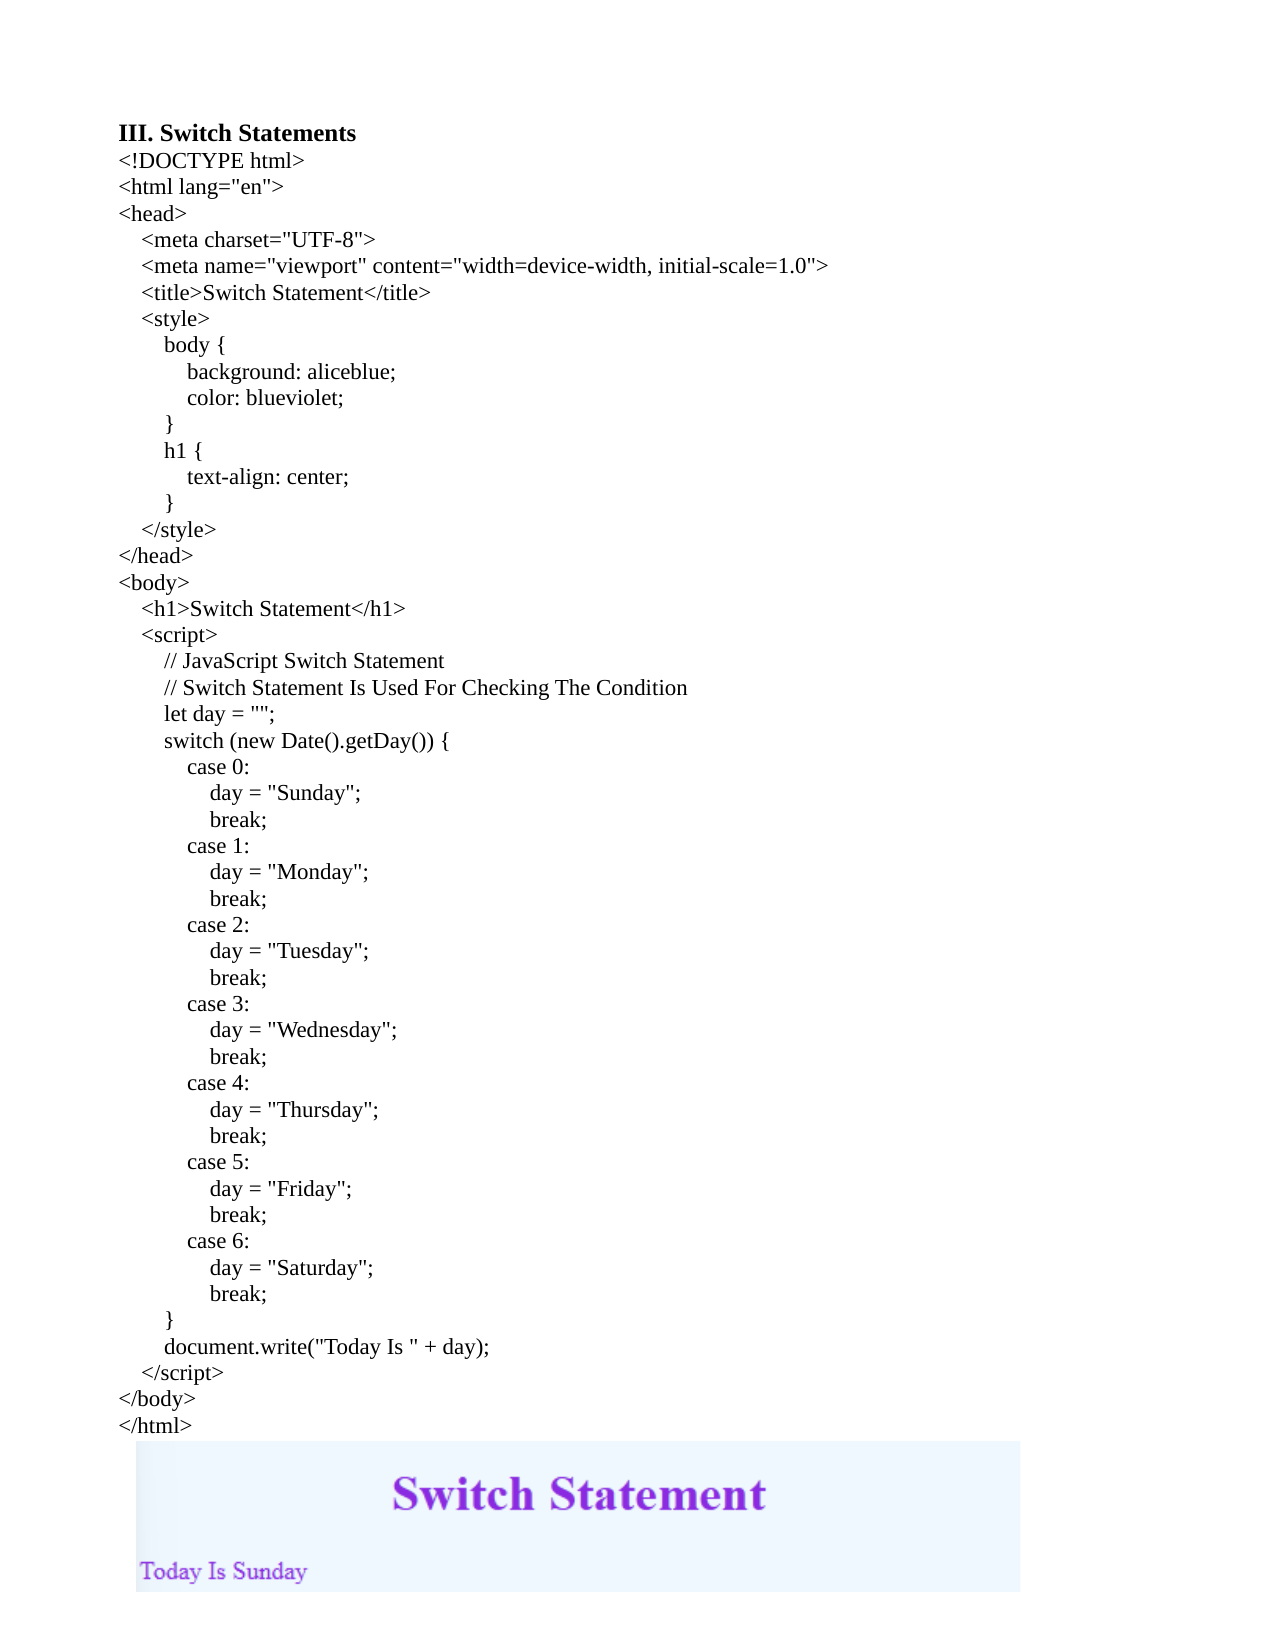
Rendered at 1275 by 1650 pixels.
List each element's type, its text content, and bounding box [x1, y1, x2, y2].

text </head> [118, 542, 1168, 568]
text day = "Thursday"; [118, 1096, 1168, 1122]
text </html> [118, 1412, 1168, 1438]
picture [136, 1441, 1021, 1592]
text break; [118, 1043, 1168, 1069]
text <meta name="viewport" content="width=device-width, initial-scale=1.0"> [118, 252, 1168, 279]
text break; [118, 1201, 1168, 1227]
text case 3: [118, 990, 1168, 1017]
text <script> [118, 621, 1168, 648]
text III. Switch Statements [118, 118, 1168, 147]
text <body> [118, 568, 1168, 595]
text case 1: [118, 832, 1168, 858]
text } [118, 489, 1168, 516]
text <html lang="en"> [118, 173, 1168, 199]
text } [118, 1306, 1168, 1333]
text // Switch Statement Is Used For Checking The Condition [118, 674, 1168, 700]
text } [118, 410, 1168, 437]
text // JavaScript Switch Statement [118, 648, 1168, 674]
text break; [118, 964, 1168, 990]
text case 6: [118, 1227, 1168, 1254]
text case 0: [118, 753, 1168, 779]
text break; [118, 1280, 1168, 1306]
text case 5: [118, 1148, 1168, 1175]
text document.write("Today Is " + day); [118, 1333, 1168, 1359]
text case 4: [118, 1069, 1168, 1096]
text text-align: center; [118, 463, 1168, 489]
text break; [118, 806, 1168, 832]
text color: blueviolet; [118, 384, 1168, 410]
text break; [118, 885, 1168, 911]
text body { [118, 331, 1168, 358]
text <style> [118, 305, 1168, 331]
text day = "Wednesday"; [118, 1017, 1168, 1043]
text <h1>Switch Statement</h1> [118, 595, 1168, 621]
text </body> [118, 1386, 1168, 1412]
text case 2: [118, 911, 1168, 937]
text day = "Saturday"; [118, 1254, 1168, 1280]
text <meta charset="UTF-8"> [118, 226, 1168, 252]
text </style> [118, 516, 1168, 542]
text <!DOCTYPE html> [118, 147, 1168, 173]
text <title>Switch Statement</title> [118, 279, 1168, 305]
text day = "Friday"; [118, 1175, 1168, 1201]
text background: aliceblue; [118, 358, 1168, 384]
text day = "Sunday"; [118, 779, 1168, 806]
text switch (new Date().getDay()) { [118, 727, 1168, 753]
text break; [118, 1122, 1168, 1148]
text <head> [118, 199, 1168, 226]
text let day = ""; [118, 700, 1168, 727]
text day = "Tuesday"; [118, 937, 1168, 964]
text day = "Monday"; [118, 858, 1168, 885]
text h1 { [118, 437, 1168, 463]
text </script> [118, 1359, 1168, 1386]
